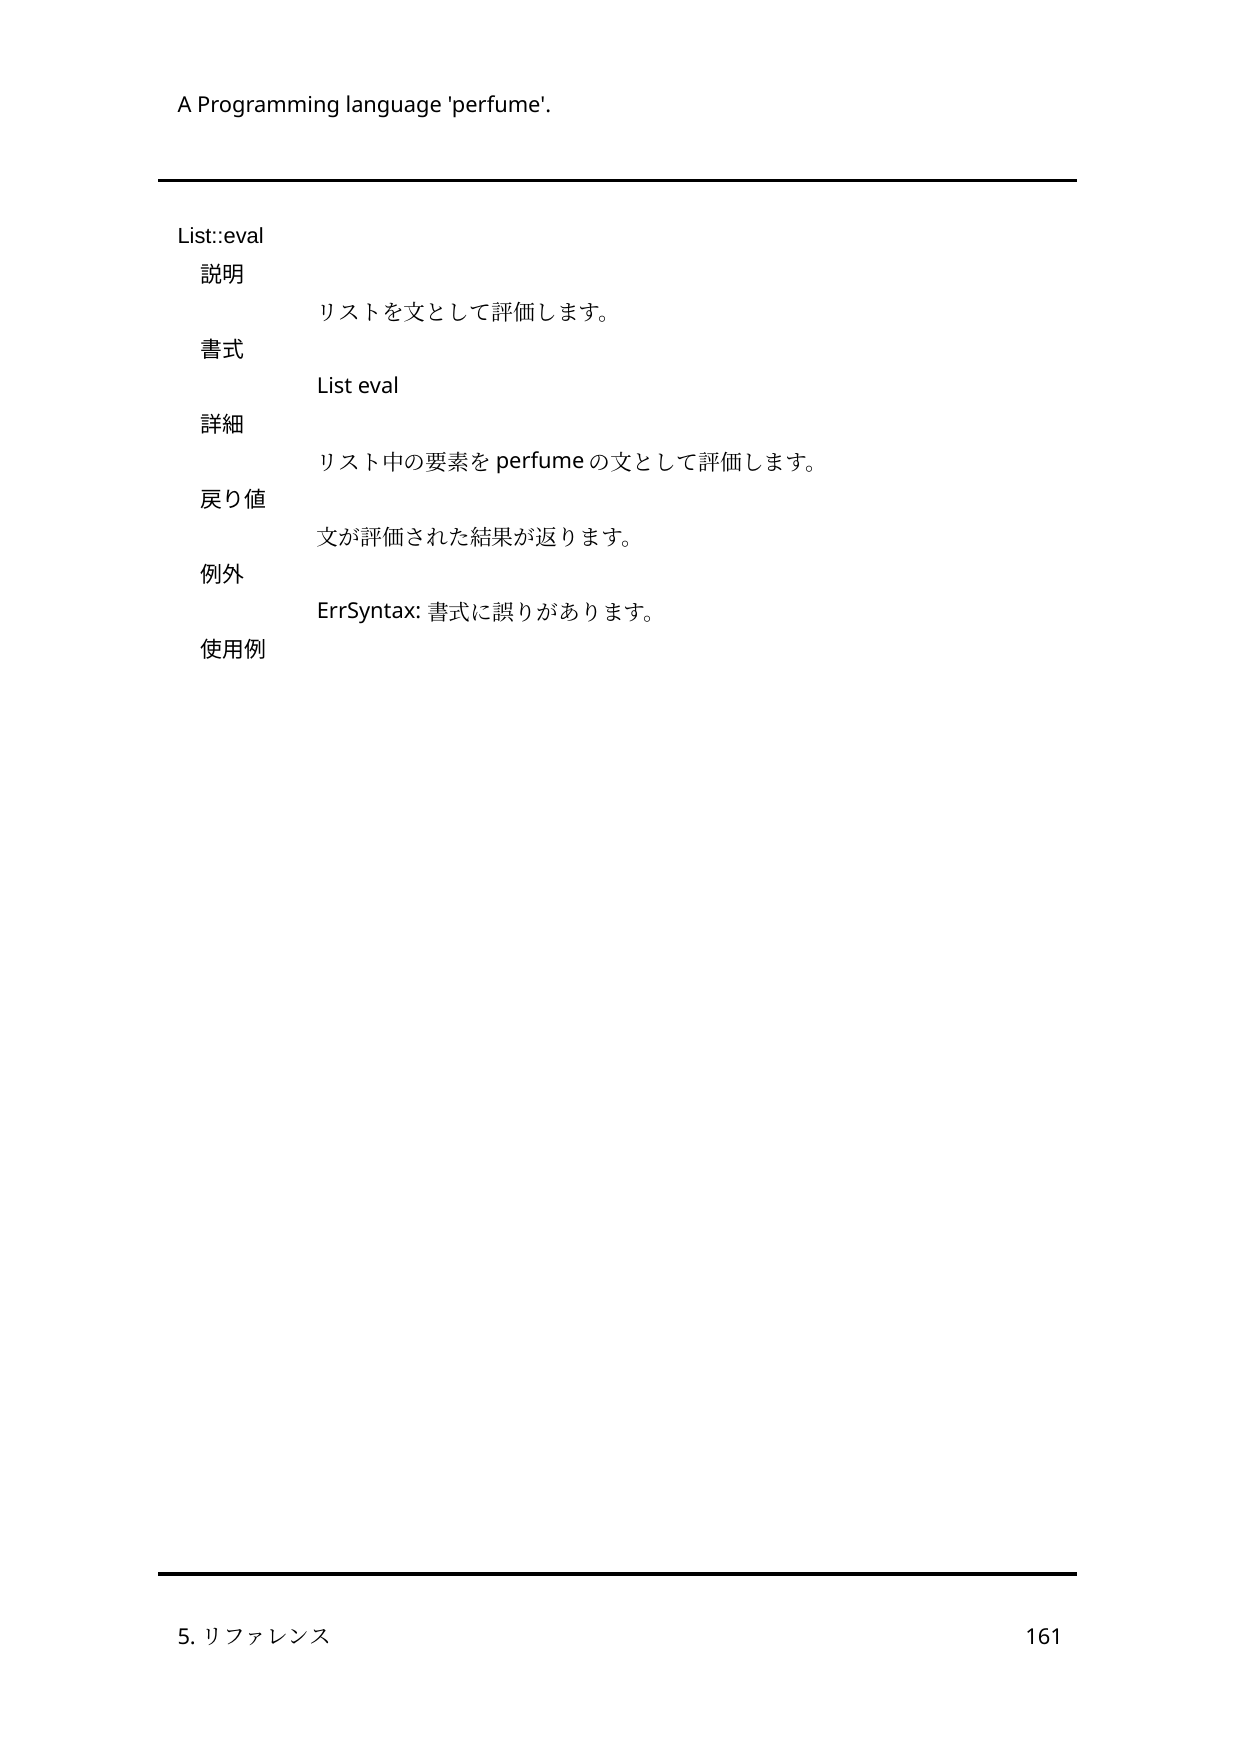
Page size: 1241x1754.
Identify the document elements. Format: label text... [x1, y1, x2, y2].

table_cell 詳細 [200, 404, 317, 479]
table_header リストを文として評価します。 [317, 254, 1063, 329]
table_cell リスト中の要素をperfumeの文として評価します。 [317, 404, 1063, 479]
table_cell 使用例 [200, 629, 317, 704]
table_cell List eval [317, 329, 1063, 404]
subtitle List::eval [177, 217, 1063, 254]
table_cell 文が評価された結果が返ります。 [317, 479, 1063, 554]
table_cell [317, 629, 1063, 704]
table_cell 書式 [200, 329, 317, 404]
table_cell ErrSyntax: 書式に誤りがあります。 [317, 554, 1063, 629]
table_header 説明 [200, 254, 317, 329]
table_cell 例外 [200, 554, 317, 629]
table_cell 戻り値 [200, 479, 317, 554]
